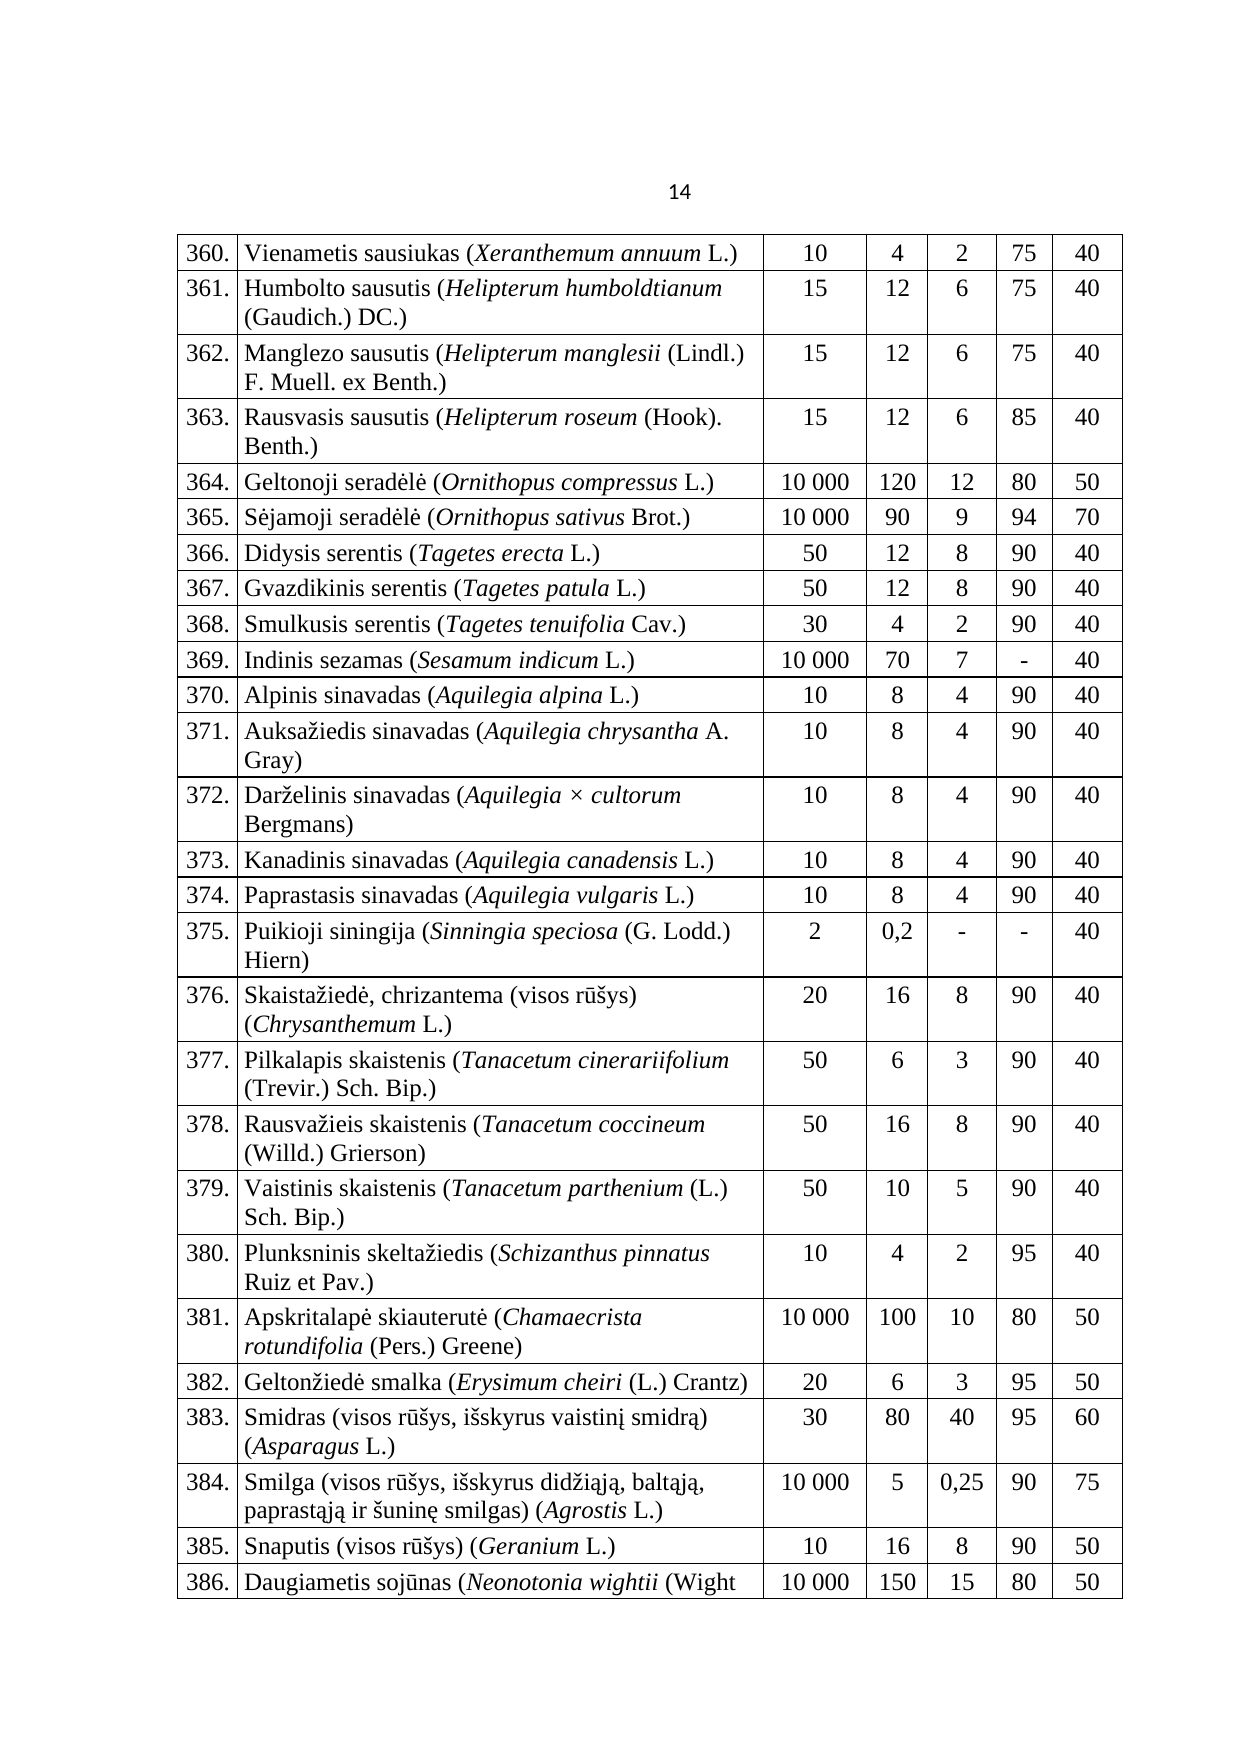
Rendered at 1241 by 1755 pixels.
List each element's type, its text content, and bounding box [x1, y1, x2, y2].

table_cell Pilkalapis skaistenis (Tanacetum cinerariifolium (Trevir.) Sch. Bip.) [238, 1042, 763, 1105]
table_cell Vienametis sausiukas (Xeranthemum annuum L.) [238, 235, 763, 269]
table_cell 10 [764, 235, 866, 269]
table_cell 8 [867, 778, 927, 841]
table_cell 90 [997, 713, 1052, 776]
table_cell 0,2 [867, 913, 927, 976]
table_cell 10 000 [764, 1564, 866, 1598]
table_cell 369. [178, 642, 237, 676]
table_cell 90 [997, 571, 1052, 605]
table_cell 366. [178, 535, 237, 569]
table_cell 385. [178, 1528, 237, 1563]
table_cell 15 [764, 335, 866, 398]
table_cell Sėjamoji seradėlė (Ornithopus sativus Brot.) [238, 499, 763, 534]
table_cell 6 [928, 399, 996, 463]
table_cell 50 [764, 571, 866, 605]
table_cell 85 [997, 399, 1052, 463]
table_cell Didysis serentis (Tagetes erecta L.) [238, 535, 763, 569]
table_cell 40 [1053, 842, 1122, 876]
table_cell 362. [178, 335, 237, 398]
table_cell 80 [997, 1299, 1052, 1363]
table_cell Daugiametis sojūnas (Neonotonia wightii (Wight [238, 1564, 763, 1598]
table_cell 15 [764, 399, 866, 463]
table_cell Smilga (visos rūšys, išskyrus didžiąją, baltąją, paprastąją ir šuninę smilgas) (Agrostis L.) [238, 1464, 763, 1527]
table_cell 384. [178, 1464, 237, 1527]
table_cell 6 [867, 1364, 927, 1398]
table_cell 5 [867, 1464, 927, 1527]
table_cell Skaistažiedė, chrizantema (visos rūšys) (Chrysanthemum L.) [238, 978, 763, 1041]
table_cell 90 [997, 535, 1052, 569]
table_cell 60 [1053, 1399, 1122, 1463]
table_cell 378. [178, 1106, 237, 1169]
table_cell 95 [997, 1235, 1052, 1298]
table_cell 94 [997, 499, 1052, 534]
table_cell Humbolto sausutis (Helipterum humboldtianum (Gaudich.) DC.) [238, 271, 763, 334]
table_cell Smulkusis serentis (Tagetes tenuifolia Cav.) [238, 606, 763, 641]
table_cell 10 [764, 878, 866, 912]
table_cell 6 [928, 335, 996, 398]
table_cell 40 [1053, 399, 1122, 463]
table_cell 5 [928, 1171, 996, 1234]
table_cell Smidras (visos rūšys, išskyrus vaistinį smidrą) (Asparagus L.) [238, 1399, 763, 1463]
table_cell 40 [1053, 535, 1122, 569]
table_cell 120 [867, 464, 927, 498]
table_cell 40 [1053, 713, 1122, 776]
table_cell 30 [764, 606, 866, 641]
table_cell - [997, 913, 1052, 976]
table_cell 8 [867, 713, 927, 776]
table_cell 4 [867, 1235, 927, 1298]
table_cell 90 [997, 1464, 1052, 1527]
table_cell 90 [997, 678, 1052, 712]
table_cell 10 [764, 1528, 866, 1563]
table_cell Apskritalapė skiauterutė (Chamaecrista rotundifolia (Pers.) Greene) [238, 1299, 763, 1363]
table_cell 15 [928, 1564, 996, 1598]
table_cell 9 [928, 499, 996, 534]
table_cell 4 [928, 842, 996, 876]
table_cell 75 [1053, 1464, 1122, 1527]
table_cell 40 [928, 1399, 996, 1463]
table_cell Alpinis sinavadas (Aquilegia alpina L.) [238, 678, 763, 712]
table_cell 383. [178, 1399, 237, 1463]
table_cell Geltonžiedė smalka (Erysimum cheiri (L.) Crantz) [238, 1364, 763, 1398]
table_cell 90 [997, 1042, 1052, 1105]
table_cell 4 [928, 713, 996, 776]
table_cell 8 [928, 1106, 996, 1169]
table_cell 40 [1053, 678, 1122, 712]
table_cell 40 [1053, 978, 1122, 1041]
table_cell 40 [1053, 1235, 1122, 1298]
table_cell 10 000 [764, 464, 866, 498]
table_cell Vaistinis skaistenis (Tanacetum parthenium (L.) Sch. Bip.) [238, 1171, 763, 1234]
table_cell 95 [997, 1399, 1052, 1463]
table_cell 16 [867, 1528, 927, 1563]
table_cell 40 [1053, 571, 1122, 605]
table_cell 363. [178, 399, 237, 463]
table_cell 20 [764, 1364, 866, 1398]
table_cell 4 [928, 678, 996, 712]
table_cell 2 [928, 235, 996, 269]
table_cell 375. [178, 913, 237, 976]
table_cell 12 [867, 335, 927, 398]
table_cell 380. [178, 1235, 237, 1298]
table_cell 379. [178, 1171, 237, 1234]
table_cell 20 [764, 978, 866, 1041]
table_cell 10 [867, 1171, 927, 1234]
table_cell 361. [178, 271, 237, 334]
table_cell 90 [997, 1171, 1052, 1234]
table_cell 40 [1053, 1042, 1122, 1105]
table_cell Kanadinis sinavadas (Aquilegia canadensis L.) [238, 842, 763, 876]
table_cell Paprastasis sinavadas (Aquilegia vulgaris L.) [238, 878, 763, 912]
table_cell 16 [867, 978, 927, 1041]
table_cell 8 [867, 678, 927, 712]
table_cell 2 [764, 913, 866, 976]
table_cell Gvazdikinis serentis (Tagetes patula L.) [238, 571, 763, 605]
table_cell 10 000 [764, 499, 866, 534]
table_cell 90 [997, 842, 1052, 876]
table_cell 90 [997, 978, 1052, 1041]
table_cell Manglezo sausutis (Helipterum manglesii (Lindl.) F. Muell. ex Benth.) [238, 335, 763, 398]
table_cell 80 [867, 1399, 927, 1463]
table_cell Geltonoji seradėlė (Ornithopus compressus L.) [238, 464, 763, 498]
table_cell 50 [764, 1106, 866, 1169]
table_cell 3 [928, 1364, 996, 1398]
table_cell 4 [867, 606, 927, 641]
table_cell 90 [867, 499, 927, 534]
table_cell 70 [1053, 499, 1122, 534]
table_cell Indinis sezamas (Sesamum indicum L.) [238, 642, 763, 676]
table_cell 40 [1053, 235, 1122, 269]
table_cell 372. [178, 778, 237, 841]
table_cell 376. [178, 978, 237, 1041]
table_cell 40 [1053, 1171, 1122, 1234]
table_cell Plunksninis skeltažiedis (Schizanthus pinnatus Ruiz et Pav.) [238, 1235, 763, 1298]
table_cell 50 [764, 535, 866, 569]
table_cell 95 [997, 1364, 1052, 1398]
table_cell 15 [764, 271, 866, 334]
table_cell 30 [764, 1399, 866, 1463]
table_cell Puikioji siningija (Sinningia speciosa (G. Lodd.) Hiern) [238, 913, 763, 976]
table_cell 50 [1053, 1564, 1122, 1598]
table_cell 90 [997, 1106, 1052, 1169]
table_cell Darželinis sinavadas (Aquilegia × cultorum Bergmans) [238, 778, 763, 841]
table_cell 80 [997, 464, 1052, 498]
table_cell 40 [1053, 642, 1122, 676]
table_cell 0,25 [928, 1464, 996, 1527]
table_cell 3 [928, 1042, 996, 1105]
table_cell 4 [928, 878, 996, 912]
table_cell - [928, 913, 996, 976]
table_cell 8 [867, 842, 927, 876]
table_cell 12 [867, 535, 927, 569]
table_cell 8 [928, 571, 996, 605]
table_cell Rausvasis sausutis (Helipterum roseum (Hook). Benth.) [238, 399, 763, 463]
table_cell 10 [928, 1299, 996, 1363]
table_cell 4 [928, 778, 996, 841]
table_cell 10 [764, 842, 866, 876]
table_cell 50 [1053, 464, 1122, 498]
table_cell 377. [178, 1042, 237, 1105]
table_cell 40 [1053, 606, 1122, 641]
table_cell 2 [928, 606, 996, 641]
table_cell 8 [867, 878, 927, 912]
table_cell 75 [997, 271, 1052, 334]
table_cell 4 [867, 235, 927, 269]
table_cell 381. [178, 1299, 237, 1363]
table_cell 10 [764, 678, 866, 712]
table_cell 10 000 [764, 1464, 866, 1527]
table_cell 10 [764, 778, 866, 841]
table_cell Rausvažieis skaistenis (Tanacetum coccineum (Willd.) Grierson) [238, 1106, 763, 1169]
table_cell 12 [867, 571, 927, 605]
table_cell 374. [178, 878, 237, 912]
table_cell 371. [178, 713, 237, 776]
table_cell 90 [997, 1528, 1052, 1563]
table_cell 40 [1053, 913, 1122, 976]
table_cell 70 [867, 642, 927, 676]
table_cell 386. [178, 1564, 237, 1598]
table_cell 90 [997, 606, 1052, 641]
table_cell 12 [867, 271, 927, 334]
table_cell 50 [1053, 1528, 1122, 1563]
table_cell 40 [1053, 1106, 1122, 1169]
table_cell 365. [178, 499, 237, 534]
table_cell 40 [1053, 335, 1122, 398]
table_cell 7 [928, 642, 996, 676]
table_cell 6 [867, 1042, 927, 1105]
table_cell 50 [764, 1171, 866, 1234]
table_cell 360. [178, 235, 237, 269]
table_cell 100 [867, 1299, 927, 1363]
table_cell 10 000 [764, 1299, 866, 1363]
table_cell 6 [928, 271, 996, 334]
table_cell 8 [928, 1528, 996, 1563]
table_cell 8 [928, 978, 996, 1041]
table_cell 80 [997, 1564, 1052, 1598]
table_cell 8 [928, 535, 996, 569]
table_cell 50 [1053, 1299, 1122, 1363]
table_cell 90 [997, 878, 1052, 912]
table_cell 370. [178, 678, 237, 712]
table_cell 40 [1053, 878, 1122, 912]
table_cell 368. [178, 606, 237, 641]
table_cell - [997, 642, 1052, 676]
table_cell 90 [997, 778, 1052, 841]
table_cell Snaputis (visos rūšys) (Geranium L.) [238, 1528, 763, 1563]
table_cell 150 [867, 1564, 927, 1598]
table_cell 373. [178, 842, 237, 876]
table_cell 2 [928, 1235, 996, 1298]
table_cell 10 [764, 713, 866, 776]
table_cell 16 [867, 1106, 927, 1169]
table_cell Auksažiedis sinavadas (Aquilegia chrysantha A. Gray) [238, 713, 763, 776]
table_cell 10 000 [764, 642, 866, 676]
table_cell 40 [1053, 271, 1122, 334]
table_cell 40 [1053, 778, 1122, 841]
table_cell 50 [1053, 1364, 1122, 1398]
table_cell 10 [764, 1235, 866, 1298]
table_cell 12 [928, 464, 996, 498]
table_cell 382. [178, 1364, 237, 1398]
table_cell 12 [867, 399, 927, 463]
table_cell 75 [997, 235, 1052, 269]
table_cell 364. [178, 464, 237, 498]
table_cell 50 [764, 1042, 866, 1105]
table_cell 75 [997, 335, 1052, 398]
table_cell 367. [178, 571, 237, 605]
